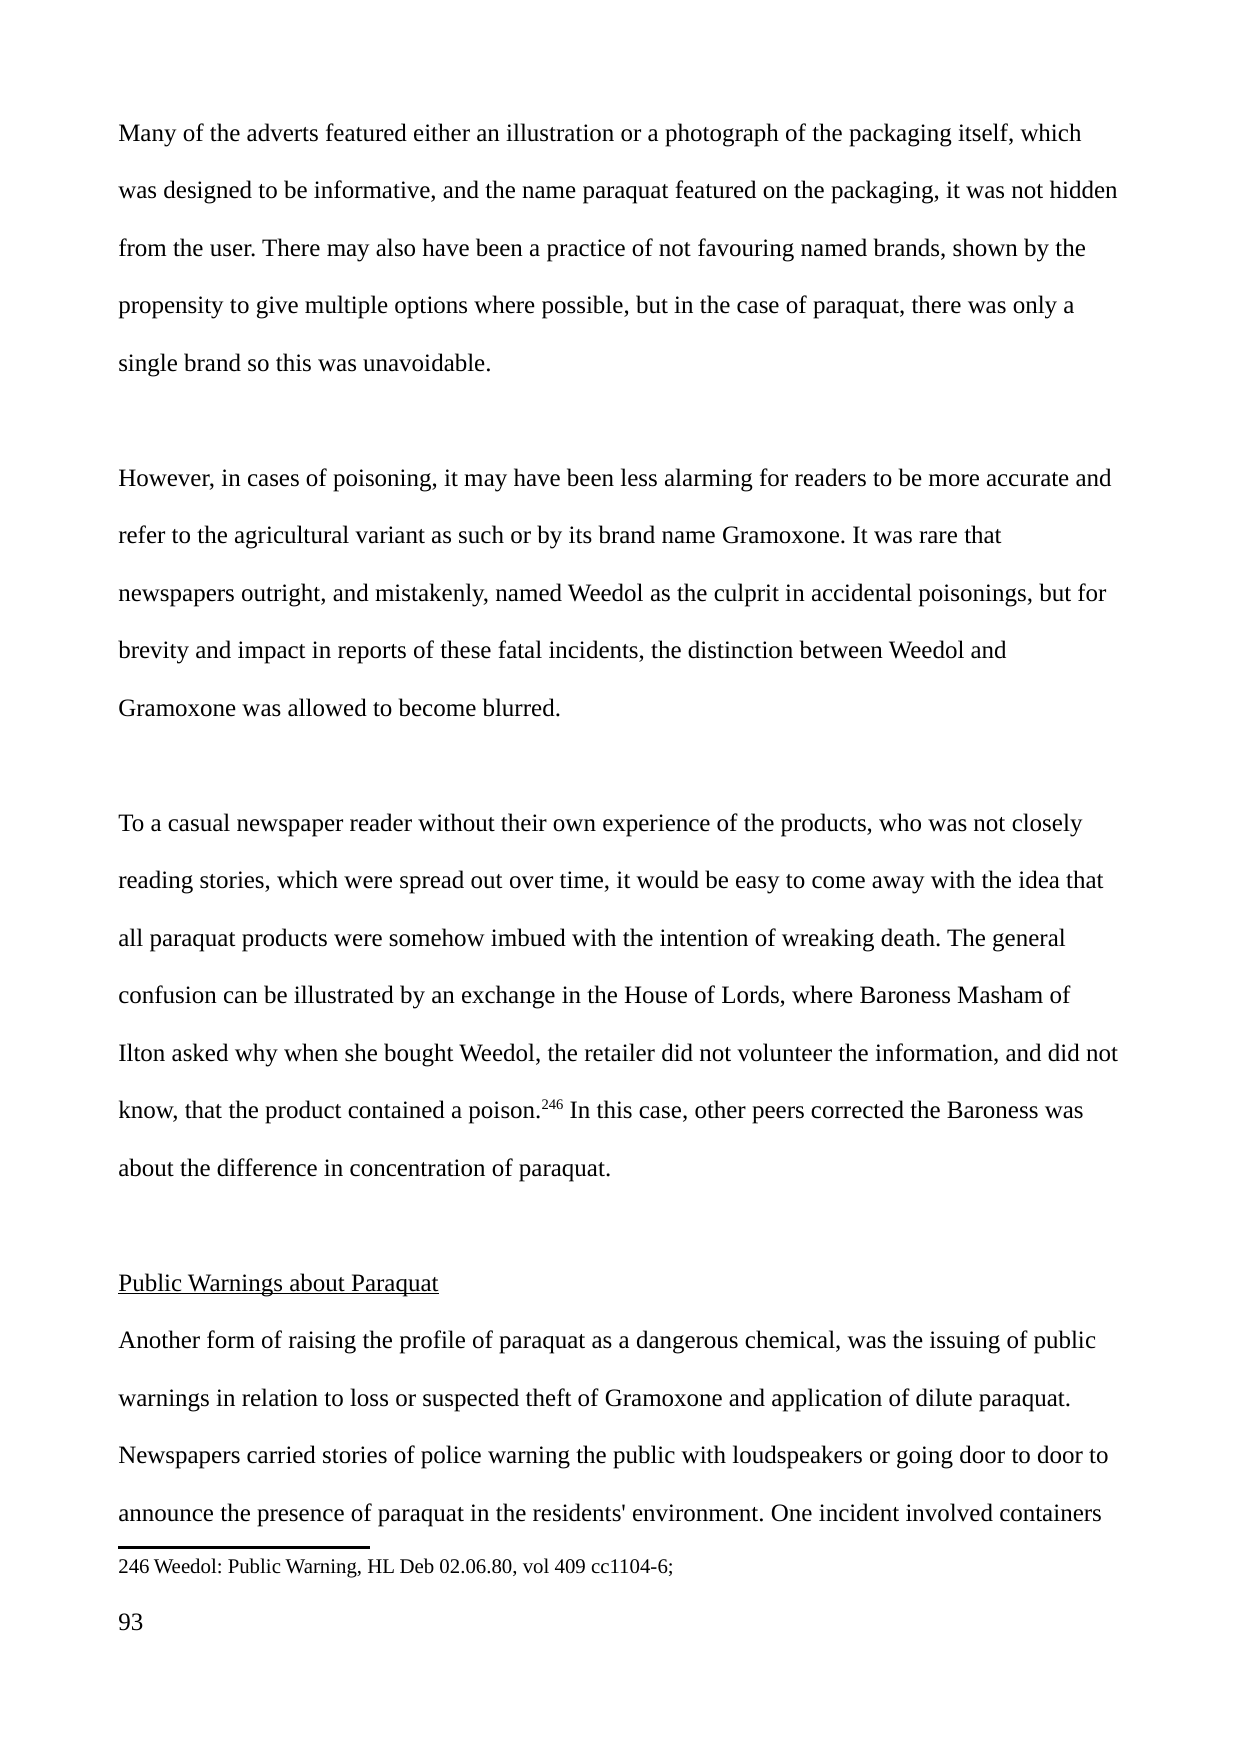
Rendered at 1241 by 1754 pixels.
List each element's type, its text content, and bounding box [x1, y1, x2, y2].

text To a casual newspaper reader without their own experience of the products, who was not closely reading stories, which were spread out over time, it would be easy to come away with the idea that all paraquat products were somehow imbued with the intention of wreaking death. The general confusion can be illustrated by an exchange in the House of Lords, where Baroness Masham of Ilton asked why when she bought Weedol, the retailer did not volunteer the information, and did not know, that the product contained a poison. In this case, other peers corrected the Baroness was about the difference in concentration of paraquat. [118, 808, 1122, 1182]
text Public Warnings about Paraquat [118, 1268, 1122, 1297]
text Many of the adverts featured either an illustration or a photograph of the packaging itself, which was designed to be informative, and the name paraquat featured on the packaging, it was not hidden from the user. There may also have been a practice of not favouring named brands, shown by the propensity to give multiple options where possible, but in the case of paraquat, there was only a single brand so this was unavoidable. [118, 118, 1122, 377]
text However, in cases of poisoning, it may have been less alarming for readers to be more accurate and refer to the agricultural variant as such or by its brand name Gramoxone. It was rare that newspapers outright, and mistakenly, named Weedol as the culprit in accidental poisonings, but for brevity and impact in reports of these fatal incidents, the distinction between Weedol and Gramoxone was allowed to become blurred. [118, 463, 1122, 722]
text Another form of raising the profile of paraquat as a dangerous chemical, was the issuing of public warnings in relation to loss or suspected theft of Gramoxone and application of dilute paraquat. Newspapers carried stories of police warning the public with loudspeakers or going door to door to announce the presence of paraquat in the residents' environment. One incident involved containers [118, 1326, 1122, 1527]
text Weedol: Public Warning, HL Deb 02.06.80, vol 409 cc1104-6; [118, 1553, 1122, 1578]
